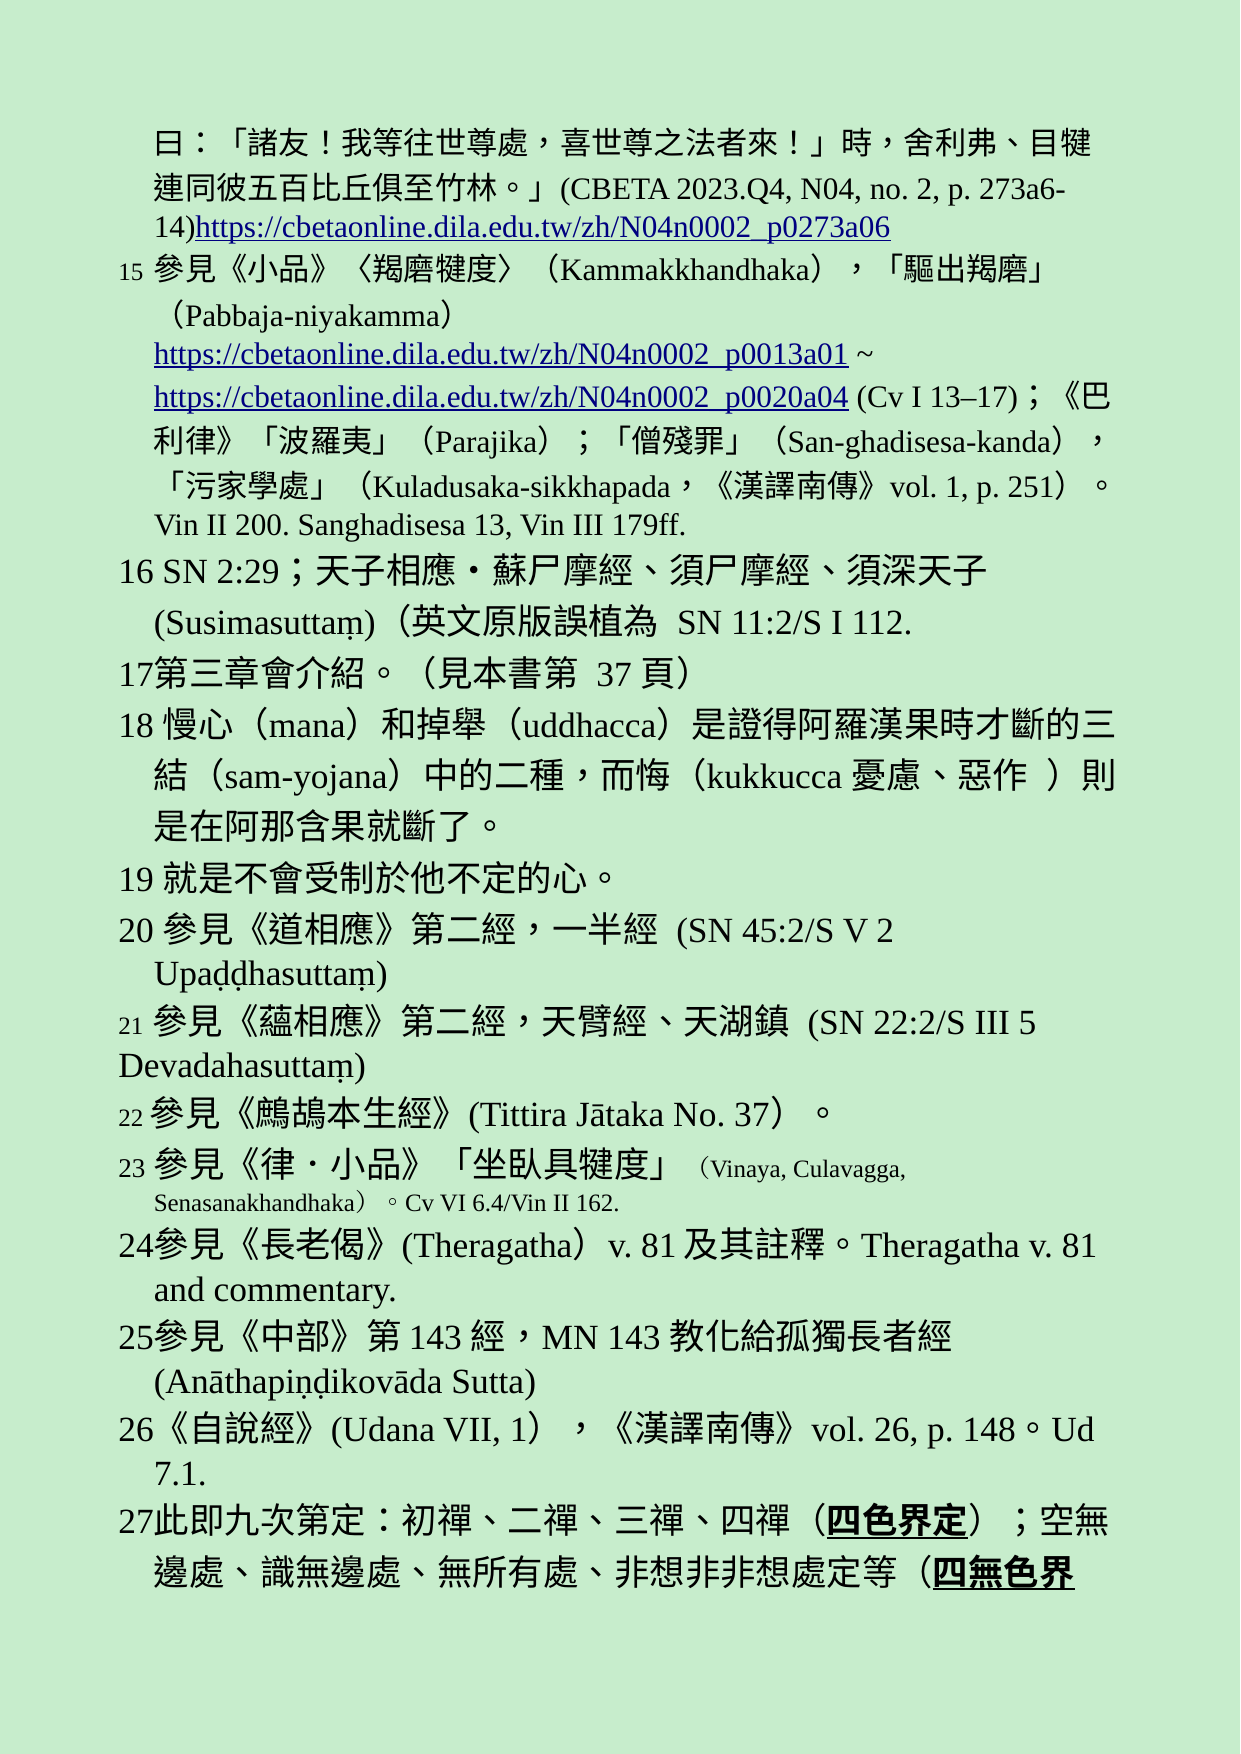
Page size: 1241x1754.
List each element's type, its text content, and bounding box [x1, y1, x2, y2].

text 此即九次第定：初禪、二禪、三禪、四禪（四色界定）；空無邊處、識無邊處、無所有處、非想非非想處定等（四無色界 [118, 1493, 1122, 1595]
text 參見《長老偈》(Theragatha）v. 81及其註釋。Theragatha v. 81 and commentary. [118, 1217, 1122, 1309]
text 參見《小品》〈羯磨犍度〉（Kammakkhandhaka），「驅出羯磨」（Pabbaja-niyakamma） https://cbetaonline.dila.edu.tw/zh/N04n0002_p0013a01 ~ https://cbetaonline.dila.edu.tw/zh/N04n0002_p0020a04 (Cv I 13–17)；《巴利律》「波羅夷」（Parajika）；「僧殘罪」（San-ghadisesa-kanda），「污家學處」（Kuladusaka-sikkhapada，《漢譯南傳》vol. 1, p. 251）。 Vin II 200. Sanghadisesa 13, Vin III 179ff. [118, 244, 1122, 542]
text SN 2:29；天子相應‧蘇尸摩經、須尸摩經、須深天子(Susimasuttaṃ)（英文原版誤植為 SN 11:2/S I 112. [118, 542, 1122, 645]
text 參見《蘊相應》第二經，天臂經、天湖鎮 (SN 22:2/S III 5 Devadahasuttaṃ) [118, 993, 1122, 1085]
text 《自說經》(Udana VII, 1），《漢譯南傳》vol. 26, p. 148。Ud 7.1. [118, 1401, 1122, 1493]
text 第三章會介紹。（見本書第 37 頁） [118, 645, 1122, 696]
text 參見《中部》第143 經，MN 143 教化給孤獨長者經 (Anāthapiṇḍikovāda Sutta) [118, 1309, 1122, 1401]
text 慢心（mana）和掉舉（uddhacca）是證得阿羅漢果時才斷的三結（sam-yojana）中的二種，而悔（kukkucca 憂慮、惡作 ）則是在阿那含果就斷了。 [118, 696, 1122, 850]
text 曰：「諸友！我等往世尊處，喜世尊之法者來！」時，舍利弗、目犍連同彼五百比丘俱至竹林。」(CBETA 2023.Q4, N04, no. 2, p. 273a6-14)https://cbetaonline.dila.edu.tw/zh/N04n0002_p0273a06 [118, 118, 1122, 244]
text 就是不會受制於他不定的心。 [118, 850, 1122, 901]
text 參見《律．小品》「坐臥具犍度」（Vinaya, Culavagga, Senasanakhandhaka）。Cv VI 6.4/Vin II 162. [118, 1137, 1122, 1217]
text 參見《鷓鴣本生經》(Tittira Jātaka No. 37）。 [118, 1085, 1122, 1137]
text 參見《道相應》第二經，一半經 (SN 45:2/S V 2 Upaḍḍhasuttaṃ) [118, 901, 1122, 993]
